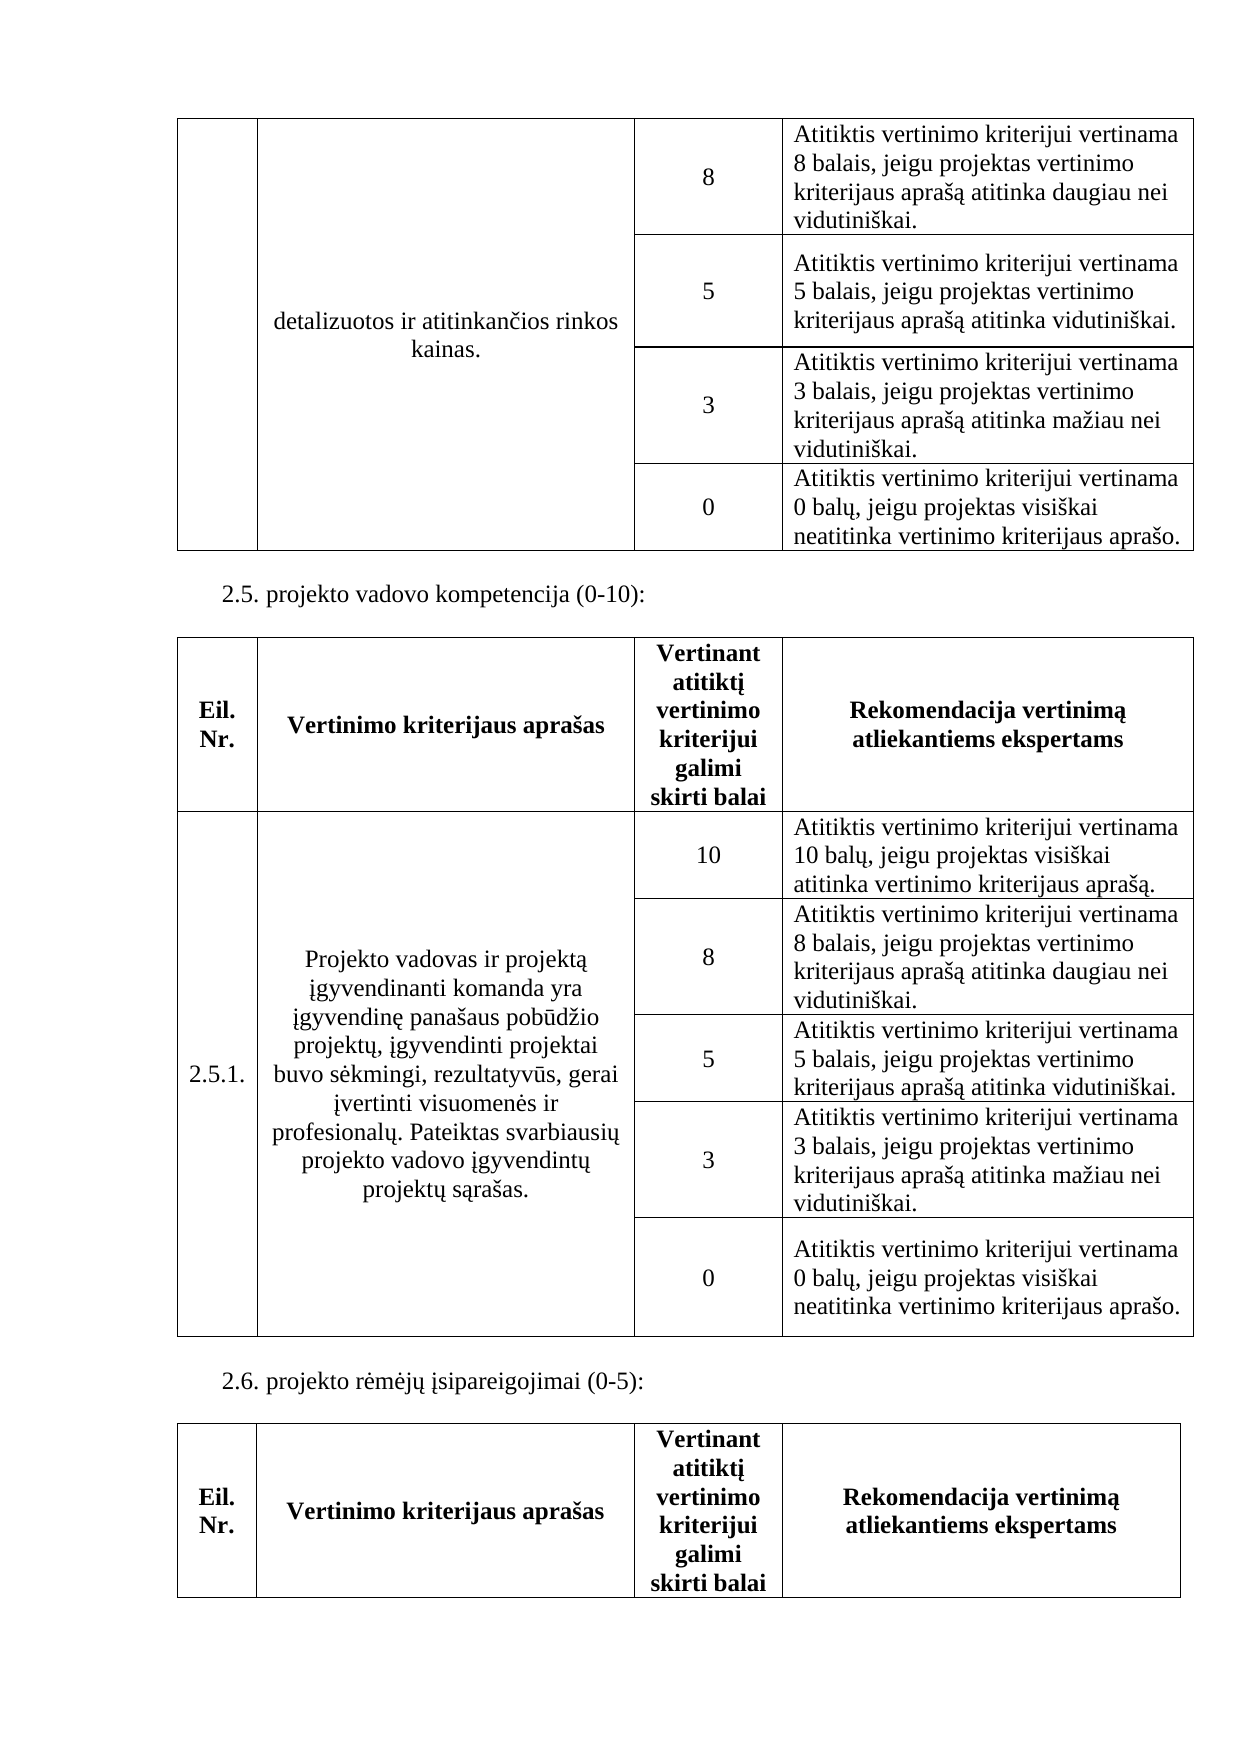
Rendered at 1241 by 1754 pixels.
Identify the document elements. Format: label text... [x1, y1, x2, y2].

table_cell 3 [635, 348, 782, 462]
table_header Rekomendacija vertinimą atliekantiems ekspertams [783, 1424, 1180, 1597]
text 2.6. projekto rėmėjų įsipareigojimai (0-5): [222, 1366, 1181, 1394]
table_cell Projekto vadovas ir projektą įgyvendinanti komanda yra įgyvendinę panašaus pobūdžio projektų, įgyvendinti projektai buvo sėkmingi, rezultatyvūs, gerai įvertinti visuomenės ir profesionalų. Pateiktas svarbiausių projekto vadovo įgyvendintų projektų sąrašas. [258, 812, 634, 1336]
table_cell Atitiktis vertinimo kriterijui vertinama 5 balais, jeigu projektas vertinimo kriterijaus aprašą atitinka vidutiniškai. [783, 235, 1193, 346]
table_header Vertinant atitiktį vertinimo kriterijui galimi skirti balai [635, 1424, 782, 1597]
table_cell 0 [635, 464, 782, 550]
table_cell 10 [635, 812, 782, 898]
text 2.5. projekto vadovo kompetencija (0-10): [222, 579, 1181, 608]
table_header Vertinimo kriterijaus aprašas [258, 638, 634, 811]
table_cell 5 [635, 235, 782, 346]
table_header Eil. Nr. [178, 1424, 256, 1597]
table_header Eil. Nr. [178, 638, 257, 811]
table_cell Atitiktis vertinimo kriterijui vertinama 0 balų, jeigu projektas visiškai neatitinka vertinimo kriterijaus aprašo. [783, 1218, 1193, 1336]
table_cell Atitiktis vertinimo kriterijui vertinama 8 balais, jeigu projektas vertinimo kriterijaus aprašą atitinka daugiau nei vidutiniškai. [783, 899, 1193, 1014]
table_cell 2.5.1. [178, 812, 257, 1336]
table_header Vertinimo kriterijaus aprašas [257, 1424, 634, 1597]
table_cell 8 [635, 899, 782, 1014]
table_cell 3 [635, 1102, 782, 1217]
table_header Vertinant atitiktį vertinimo kriterijui galimi skirti balai [635, 638, 782, 811]
table_cell Atitiktis vertinimo kriterijui vertinama 0 balų, jeigu projektas visiškai neatitinka vertinimo kriterijaus aprašo. [783, 464, 1193, 550]
table_cell Atitiktis vertinimo kriterijui vertinama 8 balais, jeigu projektas vertinimo kriterijaus aprašą atitinka daugiau nei vidutiniškai. [783, 119, 1193, 234]
table_cell Atitiktis vertinimo kriterijui vertinama 3 balais, jeigu projektas vertinimo kriterijaus aprašą atitinka mažiau nei vidutiniškai. [783, 348, 1193, 462]
table_cell 0 [635, 1218, 782, 1336]
table_cell 8 [635, 119, 782, 234]
table_header Rekomendacija vertinimą atliekantiems ekspertams [783, 638, 1193, 811]
table_cell Atitiktis vertinimo kriterijui vertinama 10 balų, jeigu projektas visiškai atitinka vertinimo kriterijaus aprašą. [783, 812, 1193, 898]
table_cell 5 [635, 1015, 782, 1101]
table_cell Atitiktis vertinimo kriterijui vertinama 5 balais, jeigu projektas vertinimo kriterijaus aprašą atitinka vidutiniškai. [783, 1015, 1193, 1101]
table_cell [178, 119, 257, 550]
table_cell Atitiktis vertinimo kriterijui vertinama 3 balais, jeigu projektas vertinimo kriterijaus aprašą atitinka mažiau nei vidutiniškai. [783, 1102, 1193, 1217]
table_cell detalizuotos ir atitinkančios rinkos kainas. [258, 119, 634, 550]
